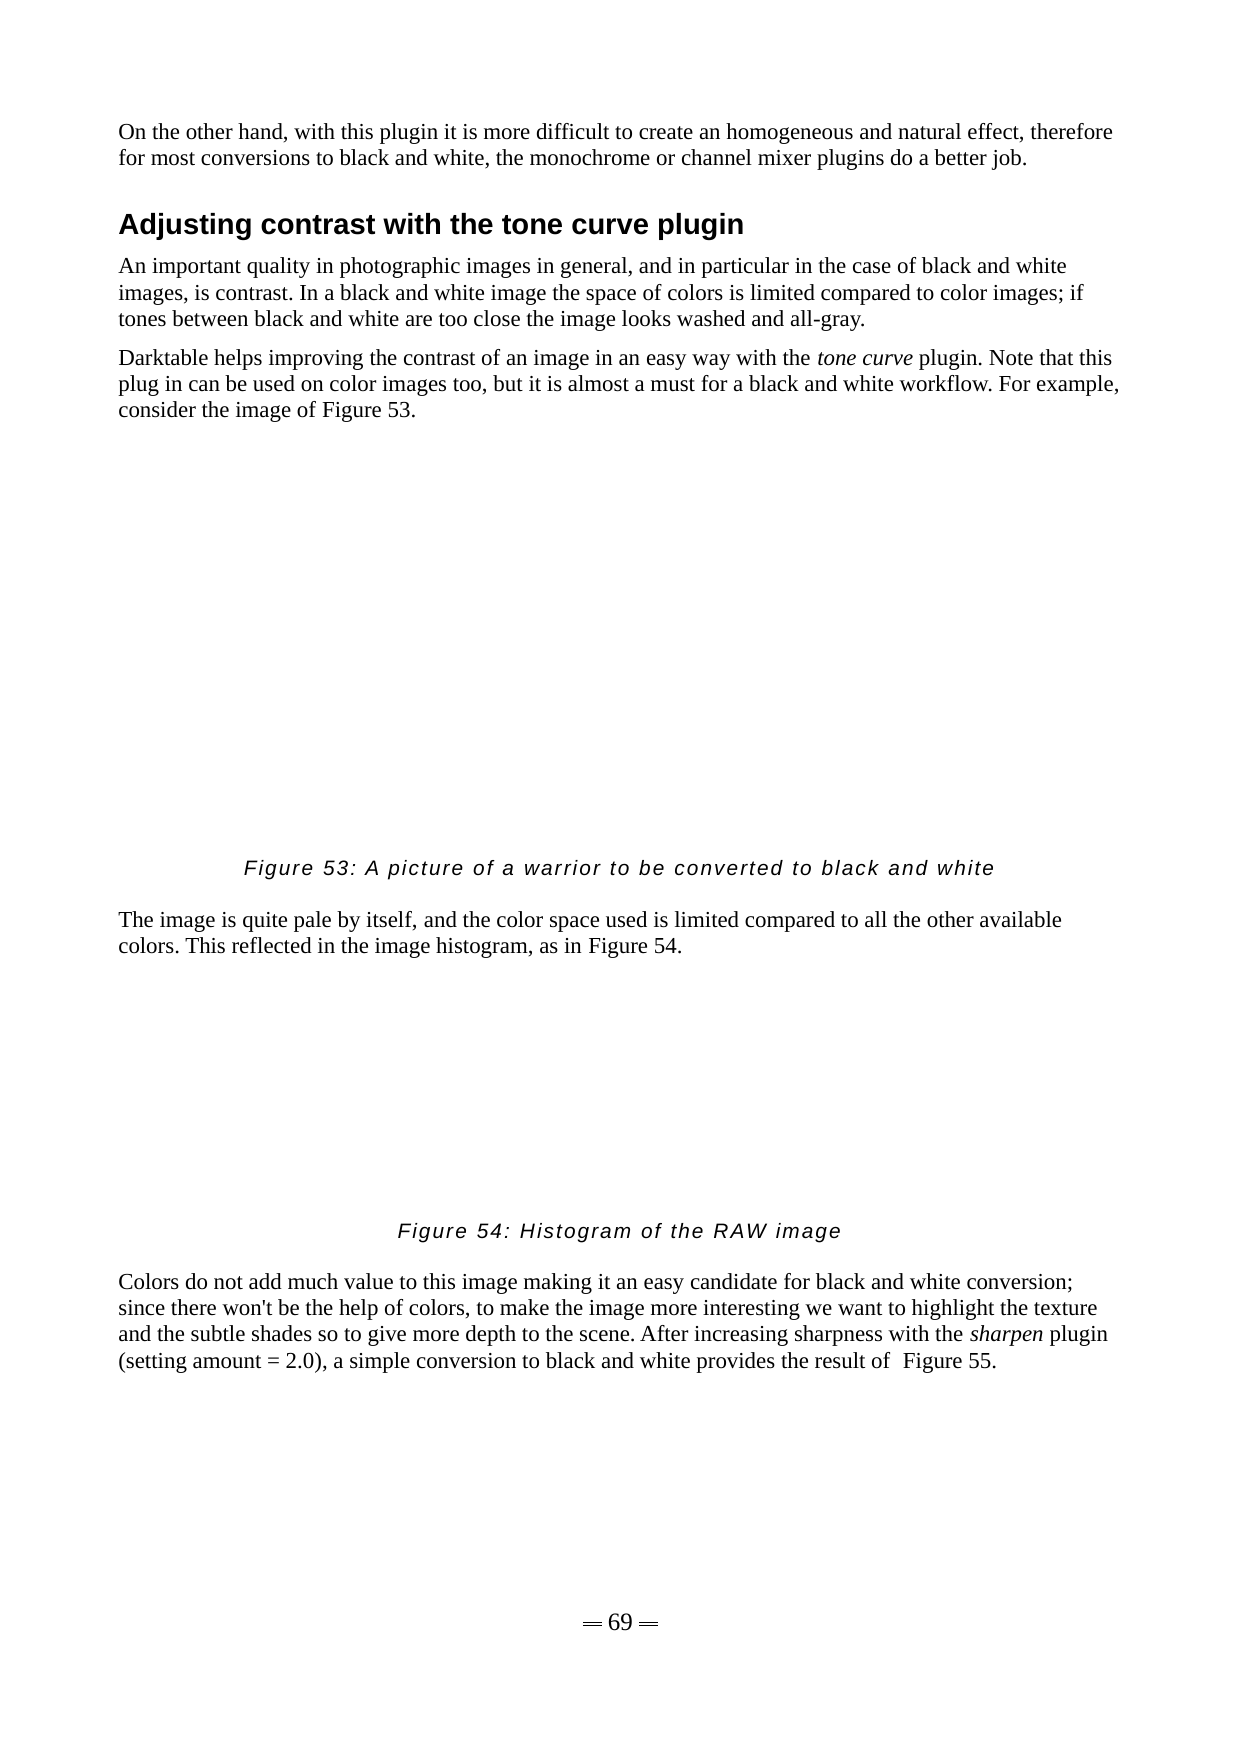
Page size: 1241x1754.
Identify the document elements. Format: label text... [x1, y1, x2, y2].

text The image is quite pale by itself, and the color space used is limited compared to all the other available colors. This reflected in the image histogram, as in Figure 54. [118, 435, 1122, 958]
text Colors do not add much value to this image making it an easy candidate for black and white conversion; since there won't be the help of colors, to make the image more interesting we want to highlight the texture and the subtle shades so to give more depth to the scene. After increasing sharpness with the sharpen plugin (setting amount = 2.0), a simple conversion to black and white provides the result of Figure 55. [118, 971, 1122, 1373]
text Darktable helps improving the contrast of an image in an easy way with the tone curve plugin. Note that this plug in can be used on color images too, but it is almost a must for a black and white workflow. For example, consider the image of Figure 53. [118, 344, 1122, 423]
text Figure 53: A picture of a warrior to be converted to black and white [223, 452, 1017, 880]
subtitle Adjusting contrast with the tone curve plugin [118, 207, 1122, 241]
text On the other hand, with this plugin it is more difficult to create an homogeneous and natural effect, therefore for most conversions to black and white, the monochrome or channel mixer plugins do a better job. [118, 118, 1122, 171]
text An important quality in photographic images in general, and in particular in the case of black and white images, is contrast. In a black and white image the space of colors is limited compared to color images; if tones between black and white are too close the image looks washed and all-gray. [118, 252, 1122, 331]
text Figure 54: Histogram of the RAW image [380, 998, 860, 1242]
